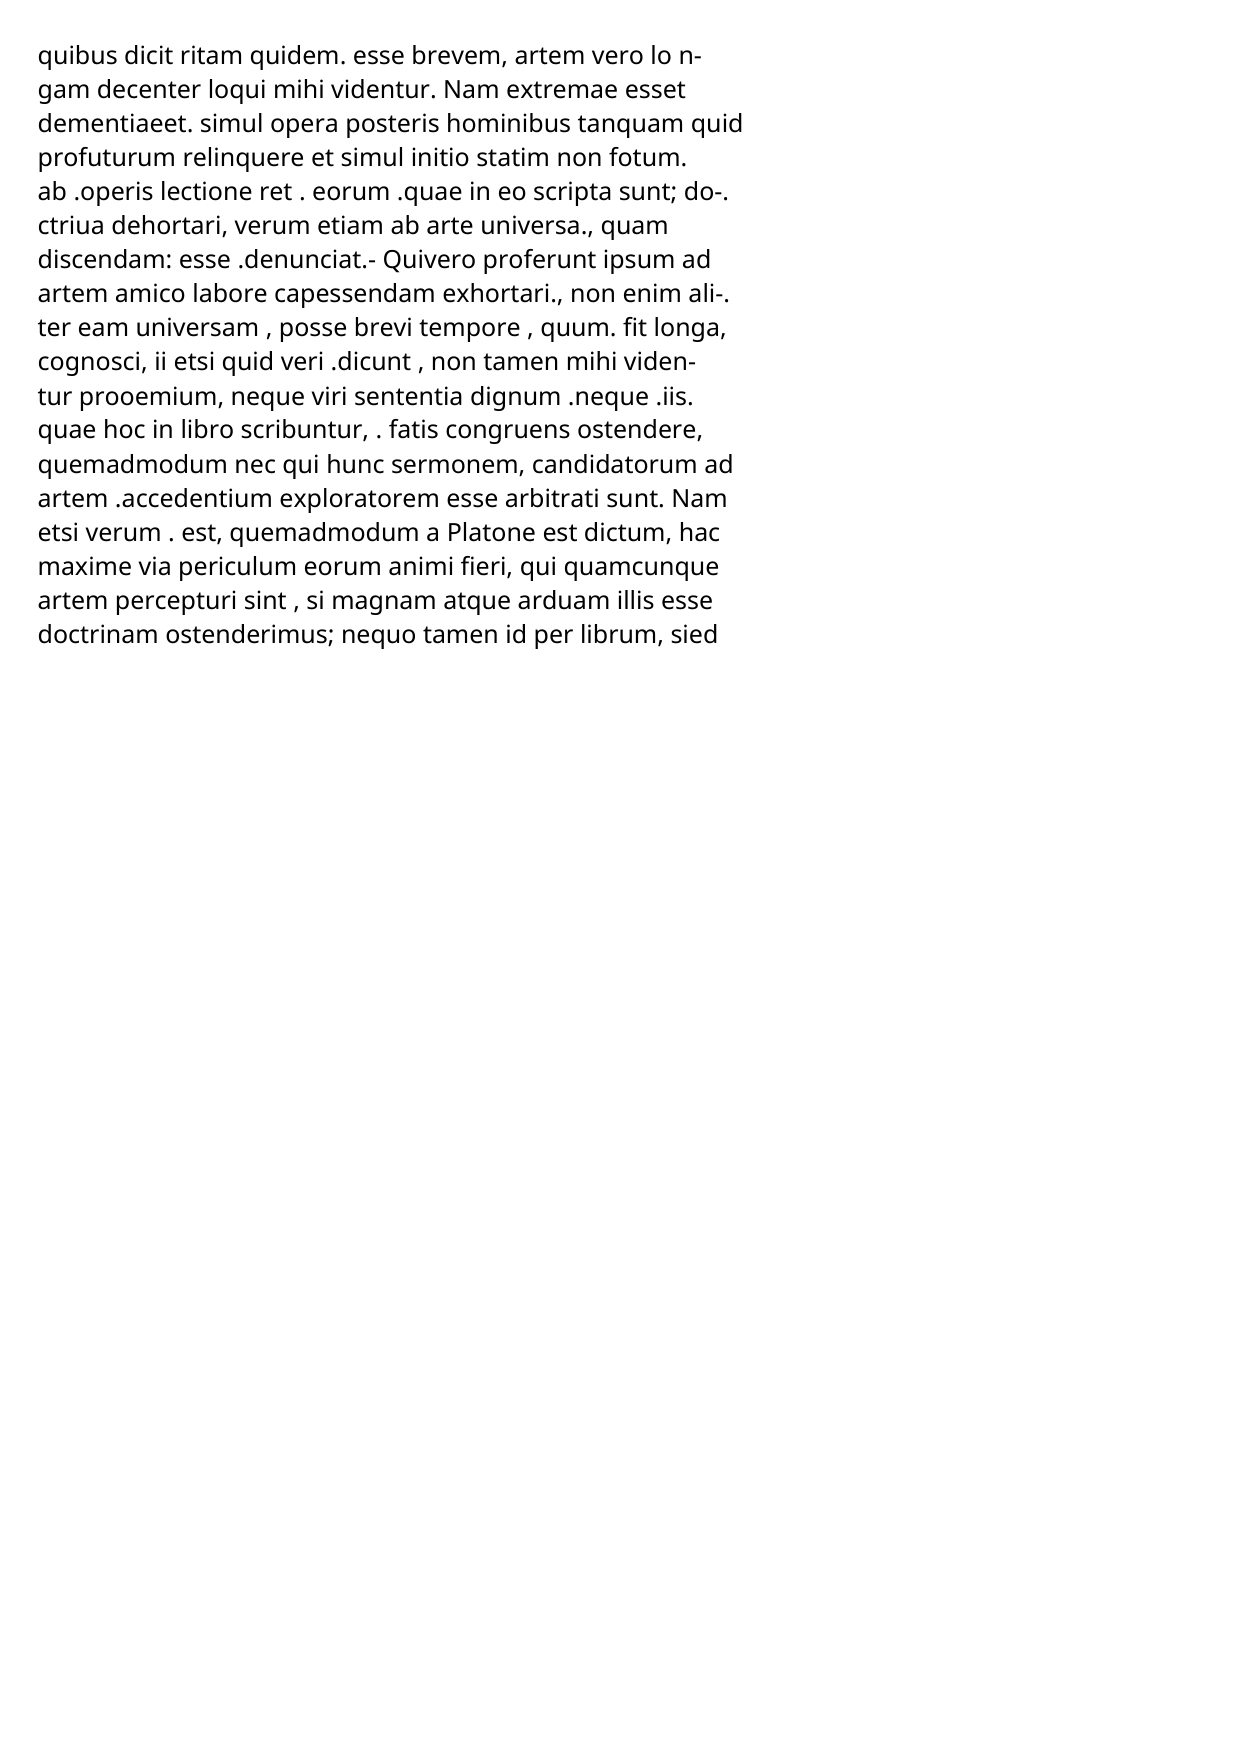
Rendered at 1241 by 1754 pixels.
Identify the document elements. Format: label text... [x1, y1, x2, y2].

text quibus dicit ritam quidem. esse brevem, artem vero lo n- gam decenter loqui mihi videntur. Nam extremae esset dementiaeet. simul opera posteris hominibus tanquam quid profuturum relinquere et simul initio statim non fotum. ab .operis lectione ret . eorum .quae in eo scripta sunt; do-. ctriua dehortari, verum etiam ab arte universa., quam discendam: esse .denunciat.- Quivero proferunt ipsum ad artem amico labore capessendam exhortari., non enim ali-. ter eam universam , posse brevi tempore , quum. fit longa, cognosci, ii etsi quid veri .dicunt , non tamen mihi viden- tur prooemium, neque viri sententia dignum .neque .iis. quae hoc in libro scribuntur, . fatis congruens ostendere, quemadmodum nec qui hunc sermonem, candidatorum ad artem .accedentium exploratorem esse arbitrati sunt. Nam etsi verum . est, quemadmodum a Platone est dictum, hac maxime via periculum eorum animi fieri, qui quamcunque artem percepturi sint , si magnam atque arduam illis esse doctrinam ostenderimus; nequo tamen id per librum, sied [37, 37, 1203, 651]
